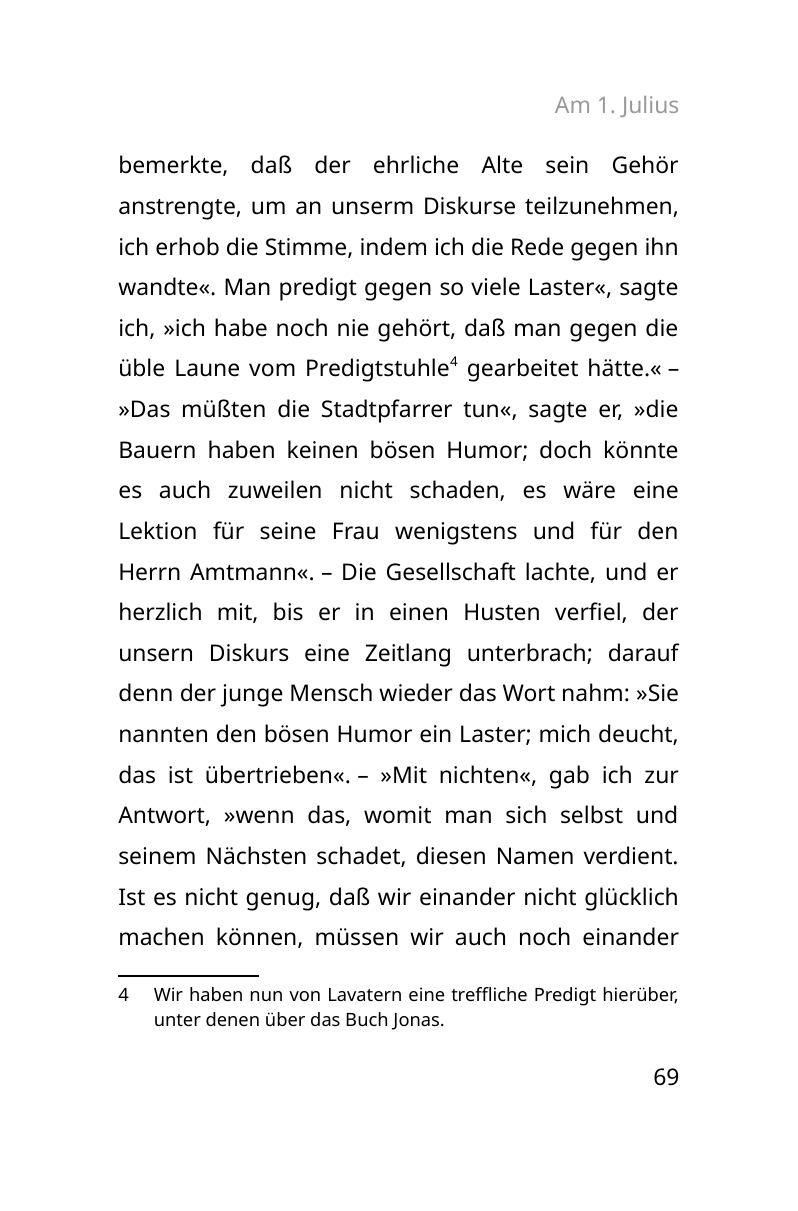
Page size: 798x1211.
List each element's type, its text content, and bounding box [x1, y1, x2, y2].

text Wir haben nun von Lavatern eine treffliche Predigt hierüber, unter denen über das Buch Jonas. [118, 982, 679, 1032]
text bemerkte, daß der ehrliche Alte sein Gehör anstrengte, um an unserm Diskurse teilzunehmen, ich erhob die Stimme, indem ich die Rede gegen ihn wandte«. Man predigt gegen so viele Laster«, sagte ich, »ich habe noch nie gehört, daß man gegen die üble Laune vom Predigtstuhle gearbeitet hätte.« – »Das müßten die Stadtpfarrer tun«, sagte er, »die Bauern haben keinen bösen Humor; doch könnte es auch zuweilen nicht schaden, es wäre eine Lektion für seine Frau wenigstens und für den Herrn Amtmann«. – Die Gesellschaft lachte, und er herzlich mit, bis er in einen Husten verfiel, der unsern Diskurs eine Zeitlang unterbrach; darauf denn der junge Mensch wieder das Wort nahm: »Sie nannten den bösen Humor ein Laster; mich deucht, das ist übertrieben«. – »Mit nichten«, gab ich zur Antwort, »wenn das, womit man sich selbst und seinem Nächsten schadet, diesen Namen verdient. Ist es nicht genug, daß wir einander nicht glücklich machen können, müssen wir auch noch einander [118, 149, 679, 952]
